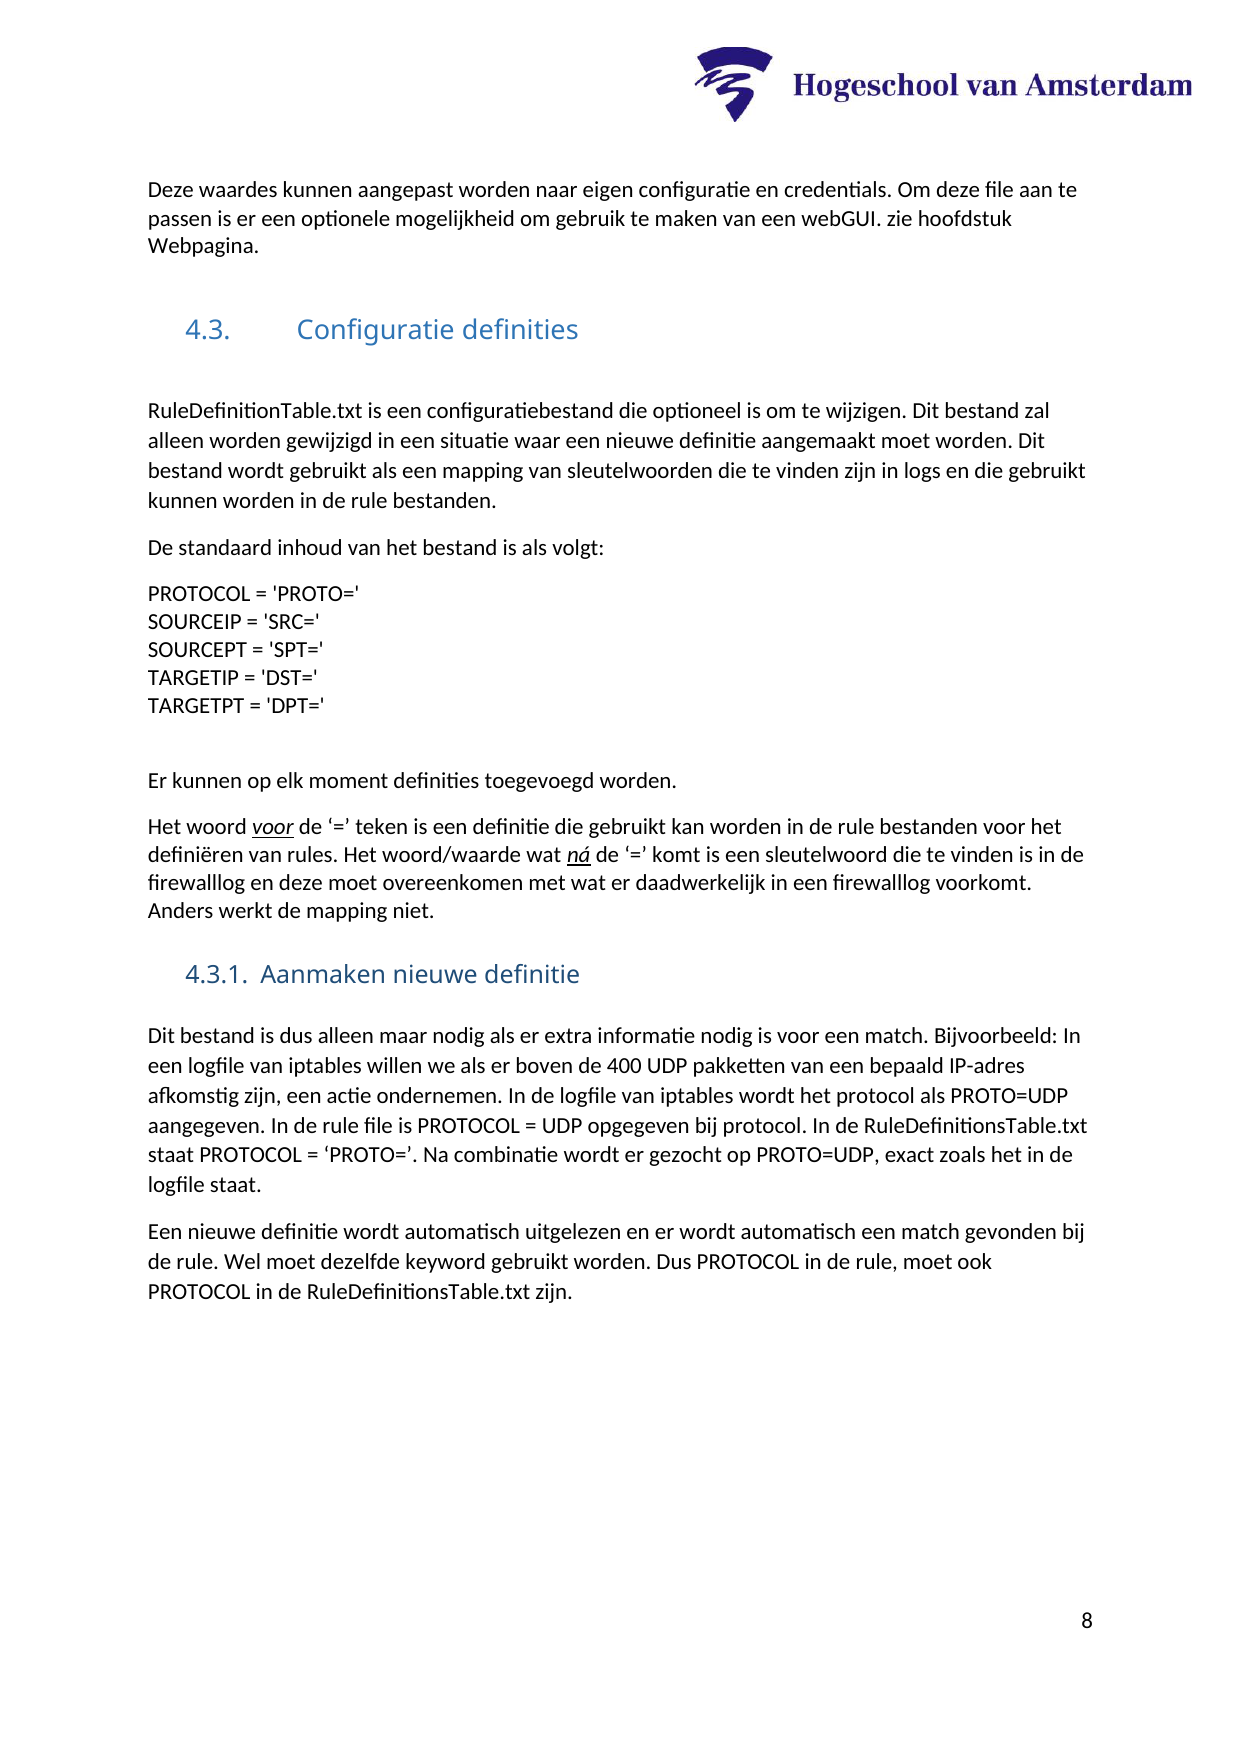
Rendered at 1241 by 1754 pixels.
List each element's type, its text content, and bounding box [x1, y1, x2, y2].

text Dit bestand is dus alleen maar nodig als er extra informatie nodig is voor een match. Bijvoorbeeld: In een logfile van iptables willen we als er boven de 400 UDP pakketten van een bepaald IP-adres afkomstig zijn, een actie ondernemen. In de logfile van iptables wordt het protocol als PROTO=UDP aangegeven. In de rule file is PROTOCOL = UDP opgegeven bij protocol. In de RuleDefinitionsTable.txt staat PROTOCOL = ‘PROTO=’. Na combinatie wordt er gezocht op PROTO=UDP, exact zoals het in de logfile staat. [148, 1021, 1093, 1198]
text TARGETPT = 'DPT=' [148, 691, 1093, 719]
text Een nieuwe definitie wordt automatisch uitgelezen en er wordt automatisch een match gevonden bij de rule. Wel moet dezelfde keyword gebruikt worden. Dus PROTOCOL in de rule, moet ook PROTOCOL in de RuleDefinitionsTable.txt zijn. [148, 1217, 1093, 1305]
text TARGETIP = 'DST=' [148, 663, 1093, 691]
text SOURCEIP = 'SRC=' [148, 607, 1093, 635]
text RuleDefinitionTable.txt is een configuratiebestand die optioneel is om te wijzigen. Dit bestand zal alleen worden gewijzigd in een situatie waar een nieuwe definitie aangemaakt moet worden. Dit bestand wordt gebruikt als een mapping van sleutelwoorden die te vinden zijn in logs en die gebruikt kunnen worden in de rule bestanden. [148, 396, 1093, 514]
list Configuratie definities [185, 310, 1093, 347]
text Deze waardes kunnen aangepast worden naar eigen configuratie en credentials. Om deze file aan te passen is er een optionele mogelijkheid om gebruik te maken van een webGUI. zie hoofdstuk Webpagina. [148, 176, 1093, 260]
text Het woord voor de ‘=’ teken is een definitie die gebruikt kan worden in de rule bestanden voor het definiëren van rules. Het woord/waarde wat ná de ‘=’ komt is een sleutelwoord die te vinden is in de firewalllog en deze moet overeenkomen met wat er daadwerkelijk in een firewalllog voorkomt. Anders werkt de mapping niet. [148, 812, 1093, 924]
list Aanmaken nieuwe definitie [185, 957, 1093, 991]
text SOURCEPT = 'SPT=' [148, 635, 1093, 663]
text PROTOCOL = 'PROTO=' [148, 579, 1093, 607]
text De standaard inhoud van het bestand is als volgt: [148, 533, 1093, 561]
text Er kunnen op elk moment definities toegevoegd worden. [148, 766, 1093, 794]
